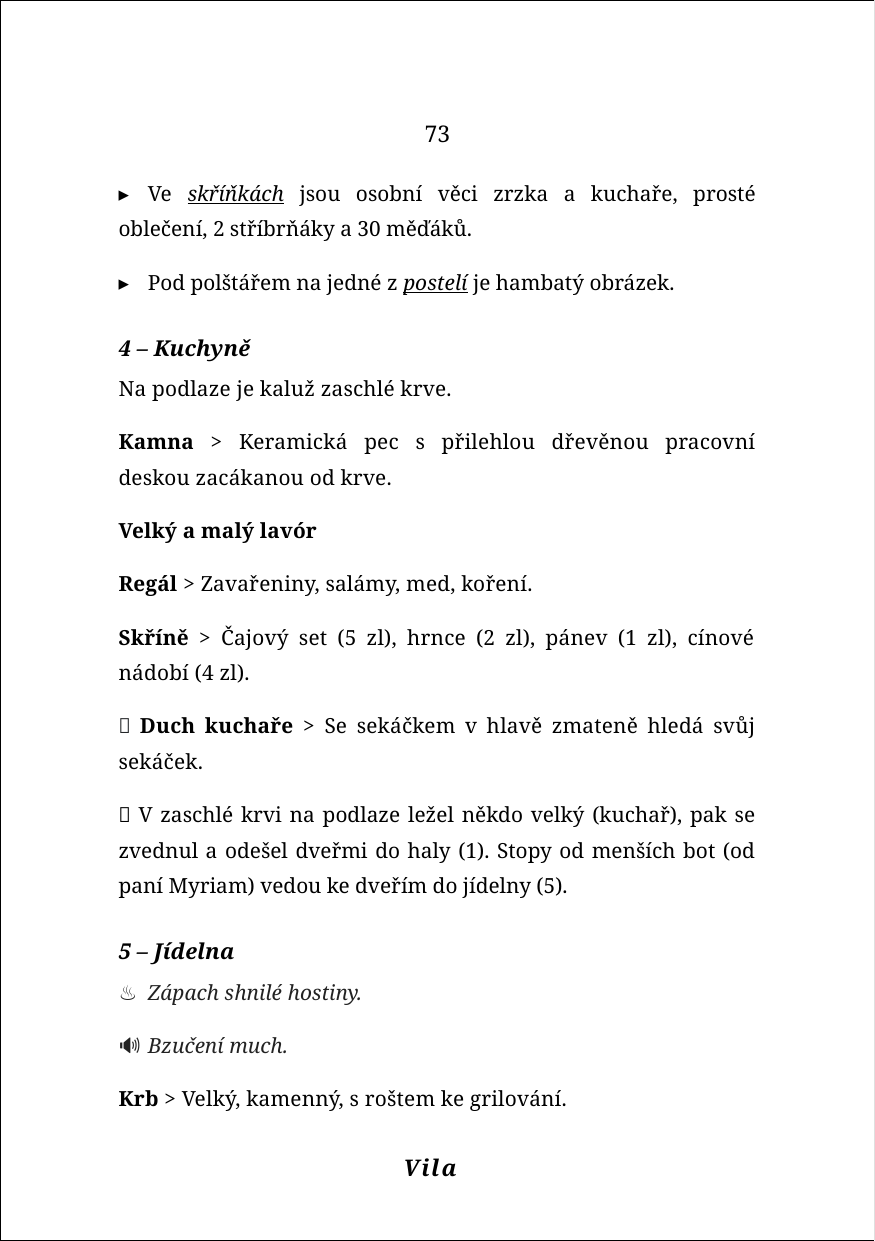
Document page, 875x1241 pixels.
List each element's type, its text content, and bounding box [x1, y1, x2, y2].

subtitle 5 – Jídelna [118, 936, 756, 966]
text Regál > Zavařeniny, salámy, med, koření. [118, 569, 756, 598]
text Skříně > Čajový set (5 zl), hrnce (2 zl), pánev (1 zl), cínové nádobí (4 zl). [118, 623, 756, 687]
text 👤 Duch kuchaře > Se sekáčkem v hlavě zmateně hledá svůj sekáček. [118, 711, 756, 775]
text Krb > Velký, kamenný, s roštem ke grilování. [118, 1084, 756, 1113]
text Na podlaze je kaluž zaschlé krve. [118, 374, 756, 403]
text 👣 V zaschlé krvi na podlaze ležel někdo velký (kuchař), pak se zvednul a odešel dveřmi do haly (1). Stopy od menších bot (od paní Myriam) vedou ke dveřím do jídelny (5). [118, 800, 756, 900]
text Kamna > Keramická pec s přilehlou dřevěnou pracovní deskou zacákanou od krve. [118, 427, 756, 491]
text ▸ Pod polštářem na jedné z postelí je hambatý obrázek. [118, 268, 756, 296]
text Velký a malý lavór [118, 516, 756, 545]
text 🔊 Bzučení much. [118, 1031, 756, 1059]
text ♨ Zápach shnilé hostiny. [118, 978, 756, 1006]
subtitle 4 – Kuchyně [118, 333, 756, 362]
text ▸ Ve skříňkách jsou osobní věci zrzka a kuchaře, prosté oblečení, 2 stříbrňáky a 30 měďáků. [118, 179, 756, 243]
